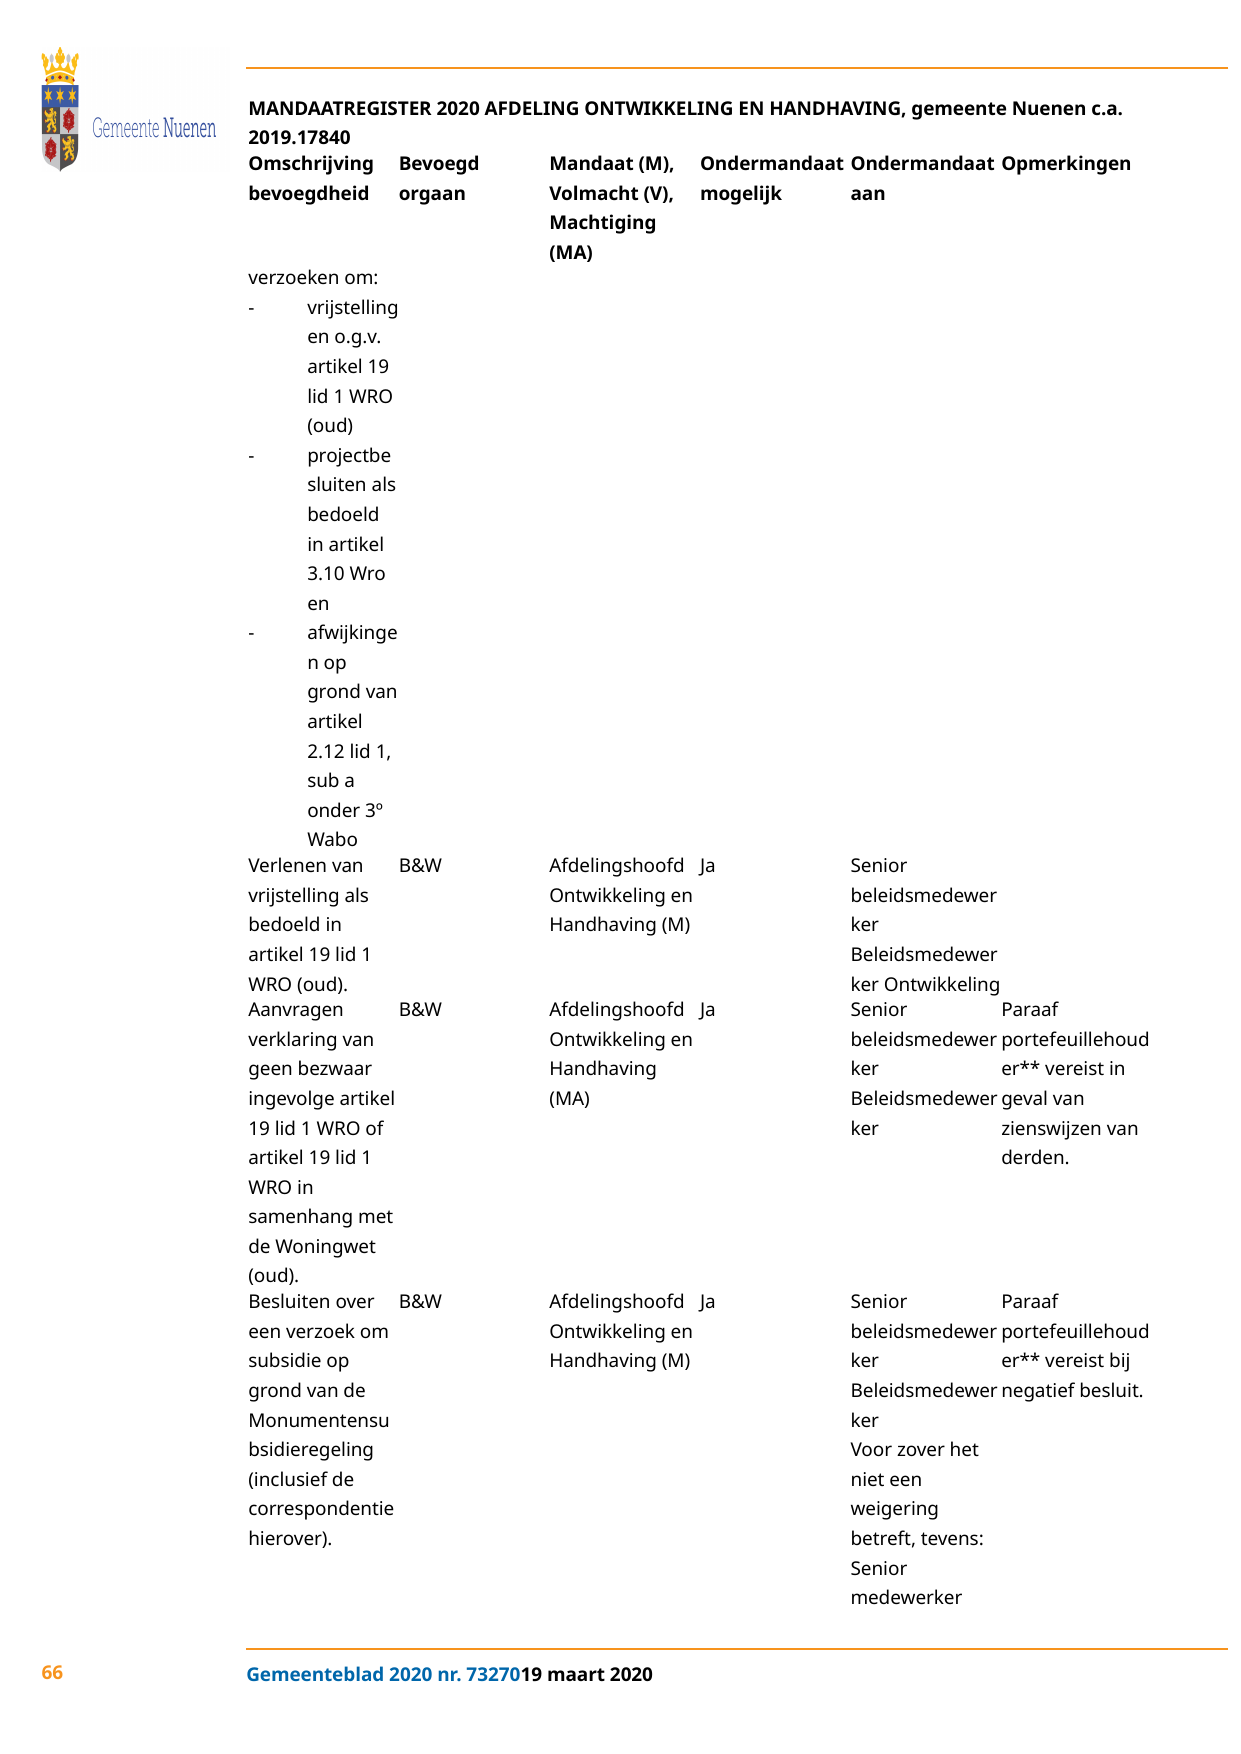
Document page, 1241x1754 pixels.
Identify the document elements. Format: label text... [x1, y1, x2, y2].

table_cell Aanvragen verklaring van geen bezwaar ingevolge artikel 19 lid 1 WRO of artikel 19 lid 1 WRO in samenhang met de Woningwet (oud). [248, 996, 398, 1288]
table_cell Ondermandaat mogelijk [700, 150, 850, 264]
table_cell Afdelingshoofd Ontwikkeling en Handhaving (M) [549, 853, 700, 996]
table_cell Opmerkingen [1001, 150, 1152, 264]
table_cell Ja [700, 1289, 850, 1610]
table_cell Mandaat (M), Volmacht (V), Machtiging (MA) [549, 150, 700, 264]
table_header MANDAATREGISTER 2020 AFDELING ONTWIKKELING EN HANDHAVING, gemeente Nuenen c.a. 2019.17840 [248, 95, 1152, 150]
table_cell Ja [700, 853, 850, 996]
table_cell B&W [399, 996, 549, 1288]
table_cell Paraaf portefeuillehouder** vereist in geval van zienswijzen van derden. [1001, 996, 1152, 1288]
table_cell Bevoegd orgaan [399, 150, 549, 264]
table_cell Ondermandaat aan [850, 150, 1001, 264]
table_cell B&W [399, 853, 549, 996]
table_cell Verlenen van vrijstelling als bedoeld in artikel 19 lid 1 WRO (oud). [248, 853, 398, 996]
table_cell [850, 265, 1001, 852]
table_cell [1001, 265, 1152, 852]
table_cell Besluiten over een verzoek om subsidie op grond van de Monumentensubsidieregeling (inclusief de correspondentie hierover). [248, 1289, 398, 1610]
table_cell Paraaf portefeuillehouder** vereist bij negatief besluit. [1001, 1289, 1152, 1610]
table_cell B&W [399, 1289, 549, 1610]
table_cell verzoeken om: vrijstellingen o.g.v. artikel 19 lid 1 WRO (oud) projectbesluiten als bedoeld in artikel 3.10 Wro en afwijkingen op grond van artikel 2.12 lid 1, sub a onder 3º Wabo [248, 265, 398, 852]
table_cell Afdelingshoofd Ontwikkeling en Handhaving (MA) [549, 996, 700, 1288]
table_cell Senior beleidsmedewerker Beleidsmedewerker Ontwikkeling [850, 853, 1001, 996]
table_cell Senior beleidsmedewerker Beleidsmedewerker Voor zover het niet een weigering betreft, tevens: Senior medewerker [850, 1289, 1001, 1610]
table_cell Omschrijving bevoegdheid [248, 150, 398, 264]
table_cell [1001, 853, 1152, 996]
table_cell Ja [700, 996, 850, 1288]
table_cell [399, 265, 549, 852]
table_cell Afdelingshoofd Ontwikkeling en Handhaving (M) [549, 1289, 700, 1610]
table_cell [549, 265, 700, 852]
table_cell [700, 265, 850, 852]
table_cell Senior beleidsmedewerker Beleidsmedewerker [850, 996, 1001, 1288]
picture [41, 47, 231, 172]
